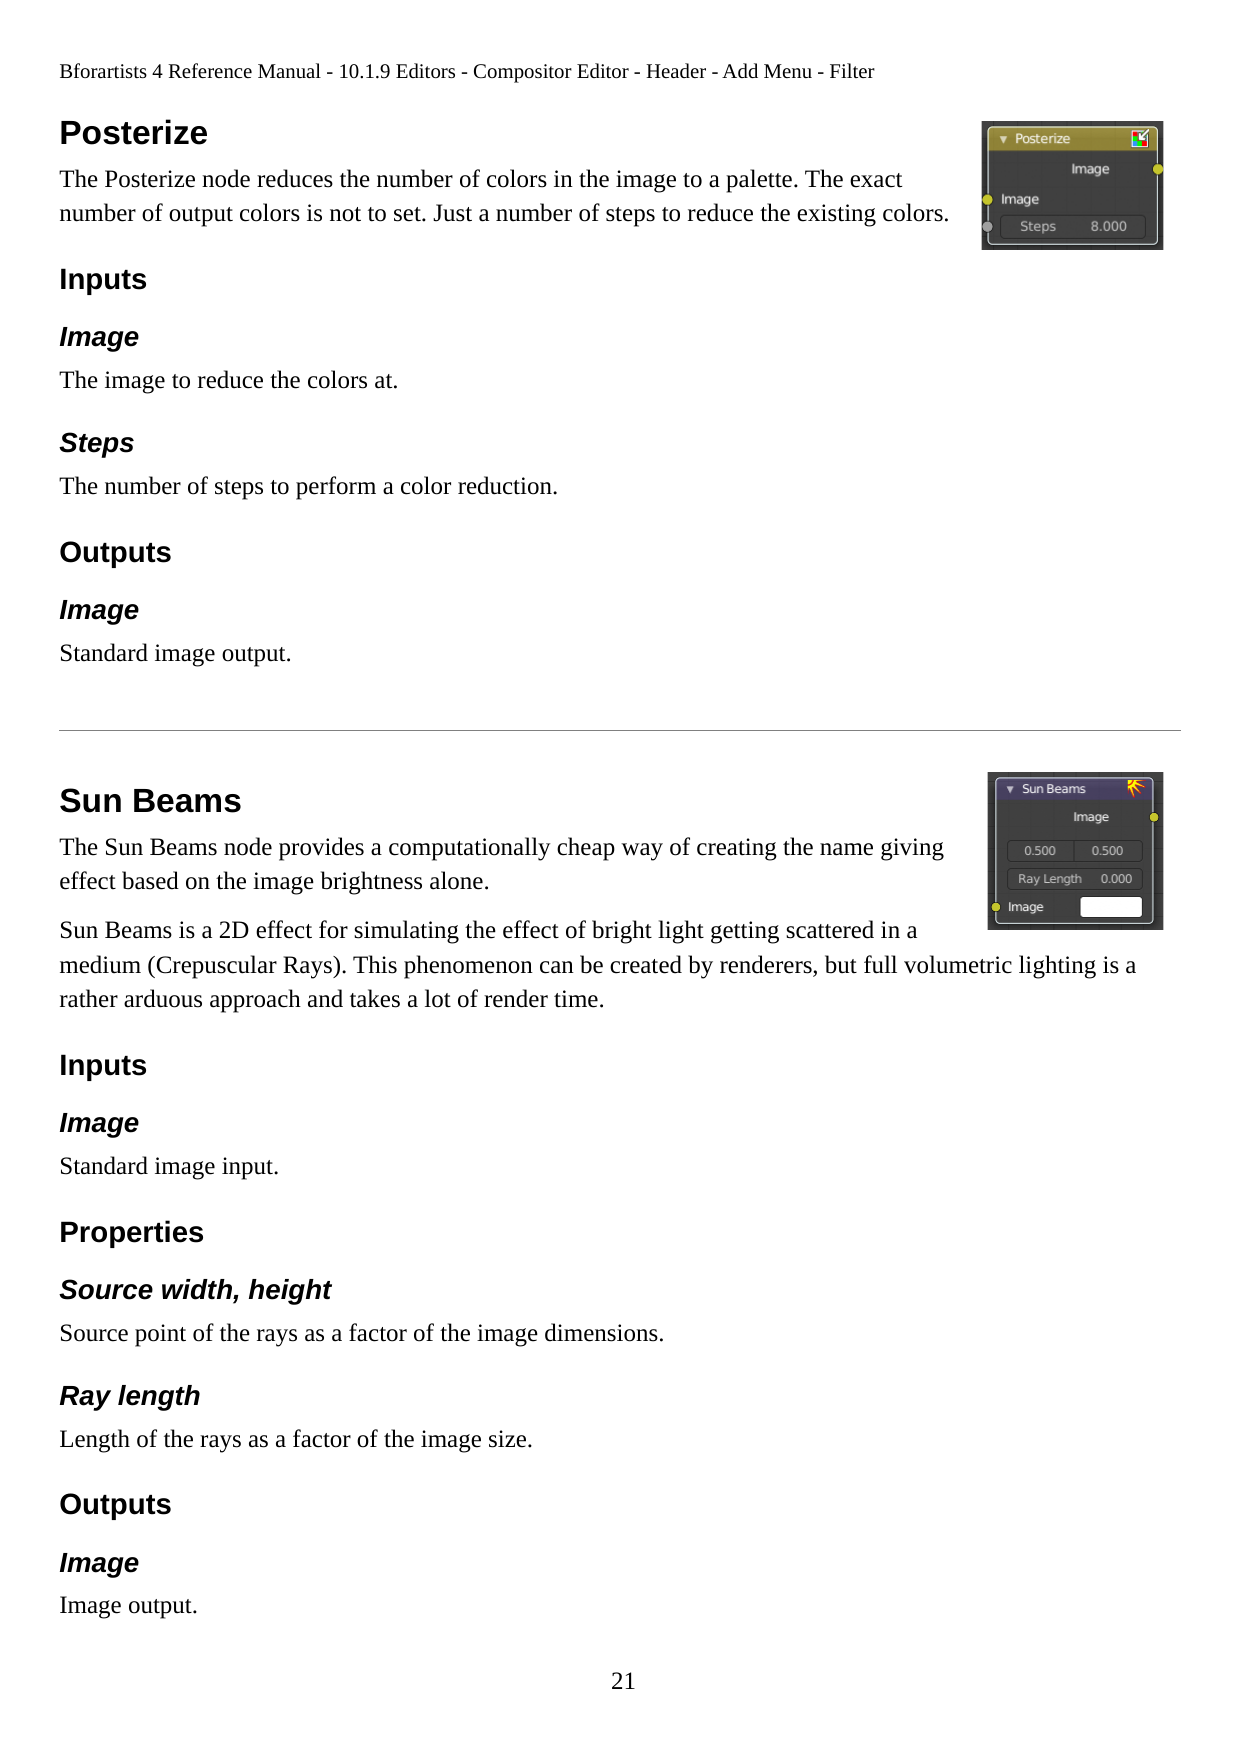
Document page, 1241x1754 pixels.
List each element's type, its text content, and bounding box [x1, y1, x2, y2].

picture [981, 121, 1164, 250]
picture [987, 772, 1164, 930]
text Length of the rays as a factor of the image size. [59, 1424, 1181, 1452]
text The Sun Beams node provides a computationally cheap way of creating the name giving effect based on the image brightness alone. [59, 832, 987, 895]
text The Posterize node reduces the number of colors in the image to a palette. The exact number of output colors is not to set. Just a number of steps to reduce the existing colors. [59, 164, 981, 227]
subtitle Source width, height [59, 1273, 1181, 1305]
subtitle Image [59, 321, 1181, 352]
subtitle Sun Beams [59, 781, 987, 819]
text Source point of the rays as a factor of the image dimensions. [59, 1318, 1181, 1346]
text Image output. [59, 1590, 1181, 1619]
subtitle Properties [59, 1214, 1181, 1248]
text Standard image input. [59, 1151, 1181, 1180]
subtitle [1164, 781, 1181, 819]
subtitle Inputs [59, 1048, 1181, 1082]
subtitle Image [59, 1546, 1181, 1578]
text The number of steps to perform a color reduction. [59, 471, 1181, 500]
subtitle Inputs [59, 262, 1181, 296]
subtitle Outputs [59, 534, 1181, 568]
subtitle Steps [59, 427, 1181, 458]
subtitle Image [59, 1107, 1181, 1138]
subtitle Ray length [59, 1379, 1181, 1411]
subtitle Outputs [59, 1487, 1181, 1521]
subtitle Posterize [59, 113, 1181, 151]
text Sun Beams is a 2D effect for simulating the effect of bright light getting scattered in a medium (Crepuscular Rays). This phenomenon can be created by renderers, but full volumetric lighting is a rather arduous approach and takes a lot of render time. [59, 915, 1181, 1013]
text The image to reduce the colors at. [59, 365, 1181, 394]
subtitle Image [59, 593, 1181, 625]
text Standard image output. [59, 638, 1181, 666]
